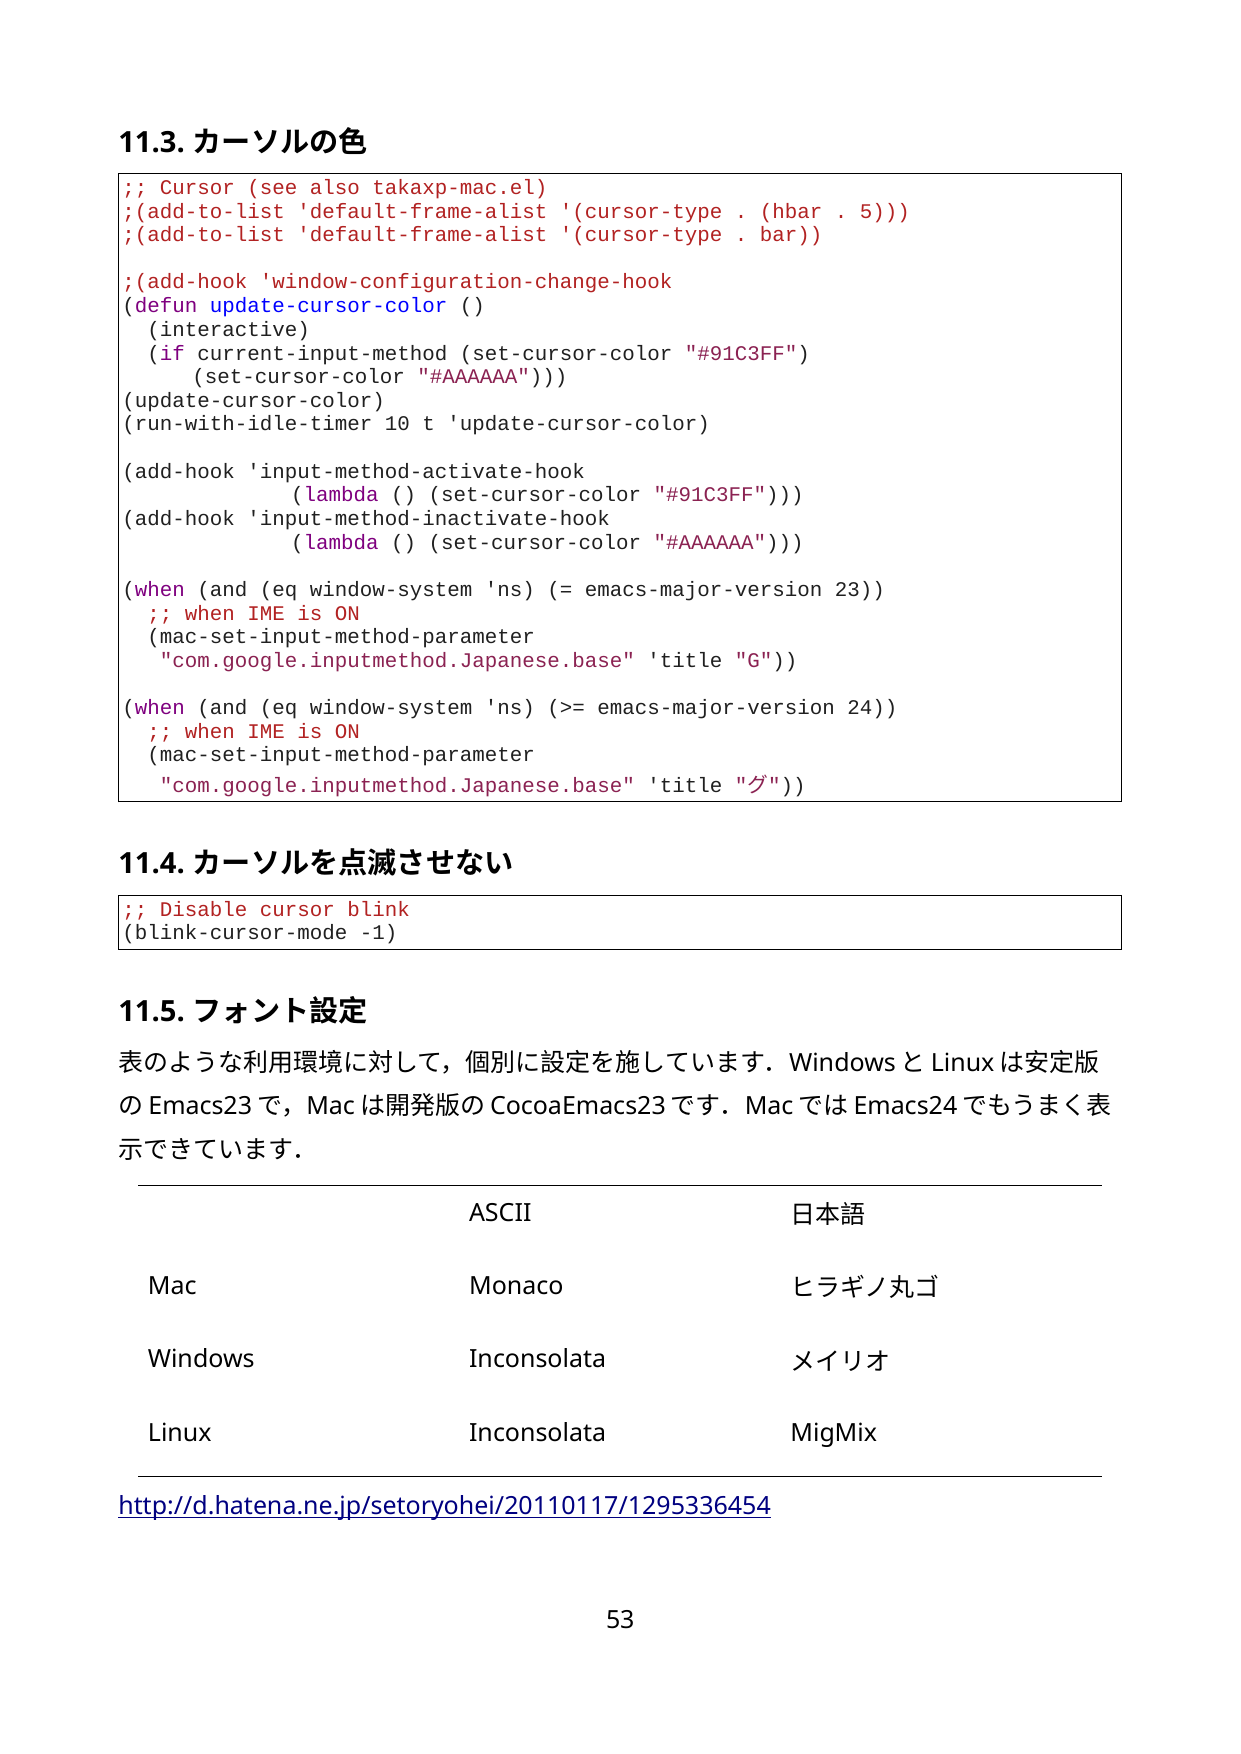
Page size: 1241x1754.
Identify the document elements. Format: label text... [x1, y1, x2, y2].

text (mac-set-input-method-parameter [119, 741, 1121, 764]
text (when (and (eq window-system 'ns) (= emacs-major-version 23)) [119, 575, 1121, 599]
table_cell Linux [138, 1405, 459, 1476]
table_cell Inconsolata [460, 1405, 781, 1476]
text (if current-input-method (set-cursor-color "#91C3FF") [119, 338, 1121, 362]
table_cell MigMix [781, 1405, 1102, 1476]
table_cell Mac [138, 1259, 459, 1332]
text (mac-set-input-method-parameter [119, 622, 1121, 646]
subtitle カーソルを点滅させない [118, 840, 1122, 882]
text ;; Disable cursor blink [119, 896, 1121, 918]
text (add-hook 'input-method-inactivate-hook [119, 504, 1121, 528]
text (update-cursor-color) [119, 386, 1121, 409]
table_header [138, 1186, 459, 1258]
table_cell Monaco [460, 1259, 781, 1332]
text (run-with-idle-timer 10 t 'update-cursor-color) [119, 409, 1121, 433]
text (set-cursor-color "#AAAAAA"))) [119, 362, 1121, 386]
text ;(add-to-list 'default-frame-alist '(cursor-type . (hbar . 5))) [119, 197, 1121, 220]
table_header 日本語 [781, 1186, 1102, 1258]
text ;(add-hook 'window-configuration-change-hook [119, 268, 1121, 291]
text 表のような利用環境に対して，個別に設定を施しています．WindowsとLinuxは安定版のEmacs23で，Macは開発版のCocoaEmacs23です．MacではEmacs24でもうまく表示できています． [118, 1042, 1122, 1165]
text http://d.hatena.ne.jp/setoryohei/20110117/1295336454 [118, 1488, 1122, 1522]
table_cell メイリオ [781, 1332, 1102, 1405]
text "com.google.inputmethod.Japanese.base" 'title "G")) [119, 646, 1121, 669]
subtitle フォント設定 [118, 987, 1122, 1030]
table_cell ヒラギノ丸ゴ [781, 1259, 1102, 1332]
text ;; Cursor (see also takaxp-mac.el) [119, 174, 1121, 197]
text ;; when IME is ON [119, 717, 1121, 741]
text (defun update-cursor-color () [119, 291, 1121, 315]
table_cell Inconsolata [460, 1332, 781, 1405]
text (add-hook 'input-method-activate-hook [119, 457, 1121, 480]
text (when (and (eq window-system 'ns) (>= emacs-major-version 24)) [119, 693, 1121, 717]
text (interactive) [119, 315, 1121, 338]
text (lambda () (set-cursor-color "#AAAAAA"))) [119, 528, 1121, 551]
text (lambda () (set-cursor-color "#91C3FF"))) [119, 480, 1121, 504]
text "com.google.inputmethod.Japanese.base" 'title "グ")) [119, 764, 1121, 801]
text ;(add-to-list 'default-frame-alist '(cursor-type . bar)) [119, 220, 1121, 244]
table_cell Windows [138, 1332, 459, 1405]
subtitle カーソルの色 [118, 118, 1122, 161]
text ;; when IME is ON [119, 599, 1121, 622]
text (blink-cursor-mode -1) [119, 918, 1121, 949]
table_header ASCII [460, 1186, 781, 1258]
